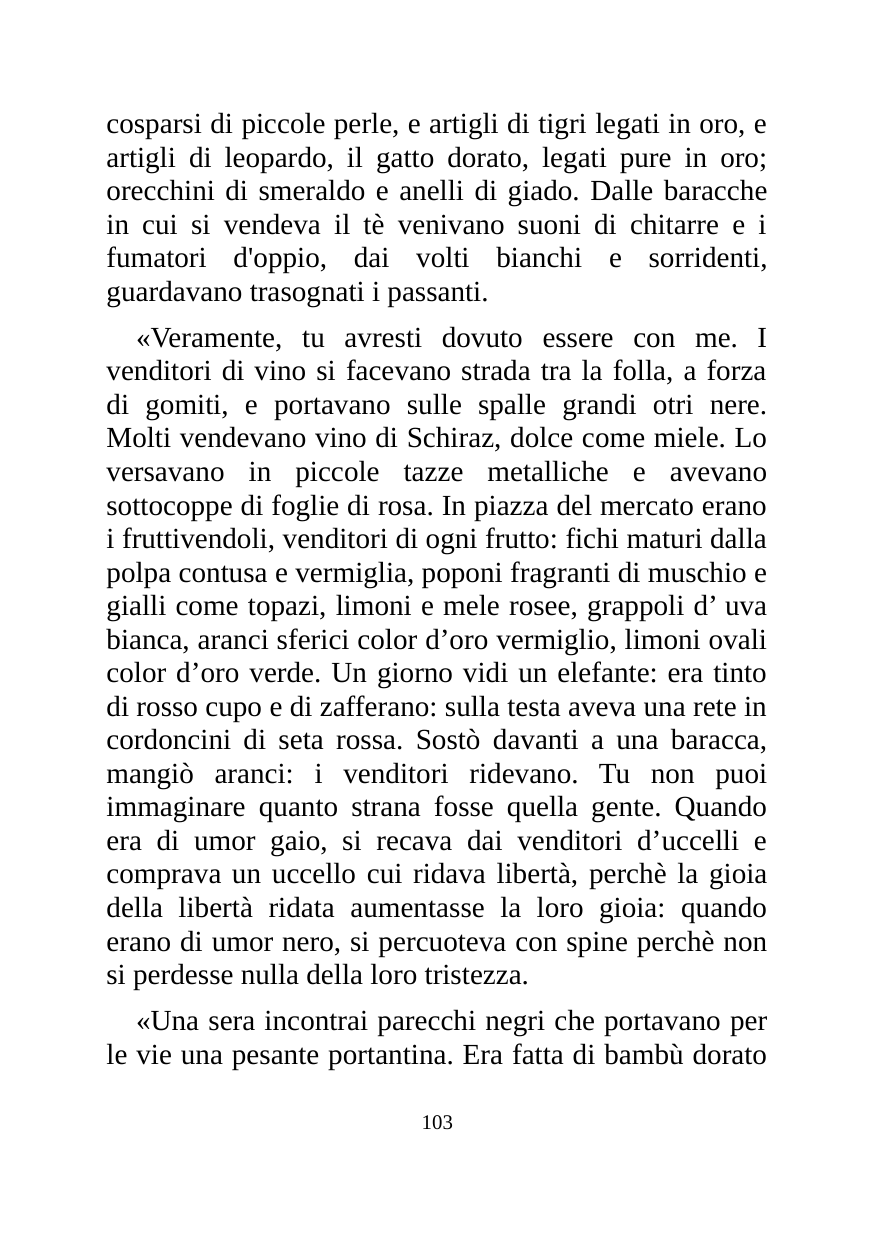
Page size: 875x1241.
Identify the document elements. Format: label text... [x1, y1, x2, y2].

text «Una sera incontrai parecchi negri che portavano per le vie una pesante portantina. Era fatta di bambù dorato [106, 1003, 768, 1070]
text «Veramente, tu avresti dovuto essere con me. I venditori di vino si facevano strada tra la folla, a forza di gomiti, e portavano sulle spalle grandi otri nere. Molti vendevano vino di Schiraz, dolce come miele. Lo versavano in piccole tazze metalliche e avevano sottocoppe di foglie di rosa. In piazza del mercato erano i fruttivendoli, venditori di ogni frutto: fichi maturi dalla polpa contusa e vermiglia, poponi fragranti di muschio e gialli come topazi, limoni e mele rosee, grappoli d’ uva bianca, aranci sferici color d’oro vermiglio, limoni ovali color d’oro verde. Un giorno vidi un elefante: era tinto di rosso cupo e di zafferano: sulla testa aveva una rete in cordoncini di seta rossa. Sostò davanti a una baracca, mangiò aranci: i venditori ridevano. Tu non puoi immaginare quanto strana fosse quella gente. Quando era di umor gaio, si recava dai venditori d’uccelli e comprava un uccello cui ridava libertà, perchè la gioia della libertà ridata aumentasse la loro gioia: quando erano di umor nero, si percuoteva con spine perchè non si perdesse nulla della loro tristezza. [106, 320, 768, 991]
text cosparsi di piccole perle, e artigli di tigri legati in oro, e artigli di leopardo, il gatto dorato, legati pure in oro; orecchini di smeraldo e anelli di giado. Dalle baracche in cui si vendeva il tè venivano suoni di chitarre e i fumatori d'oppio, dai volti bianchi e sorridenti, guardavano trasognati i passanti. [106, 106, 768, 307]
